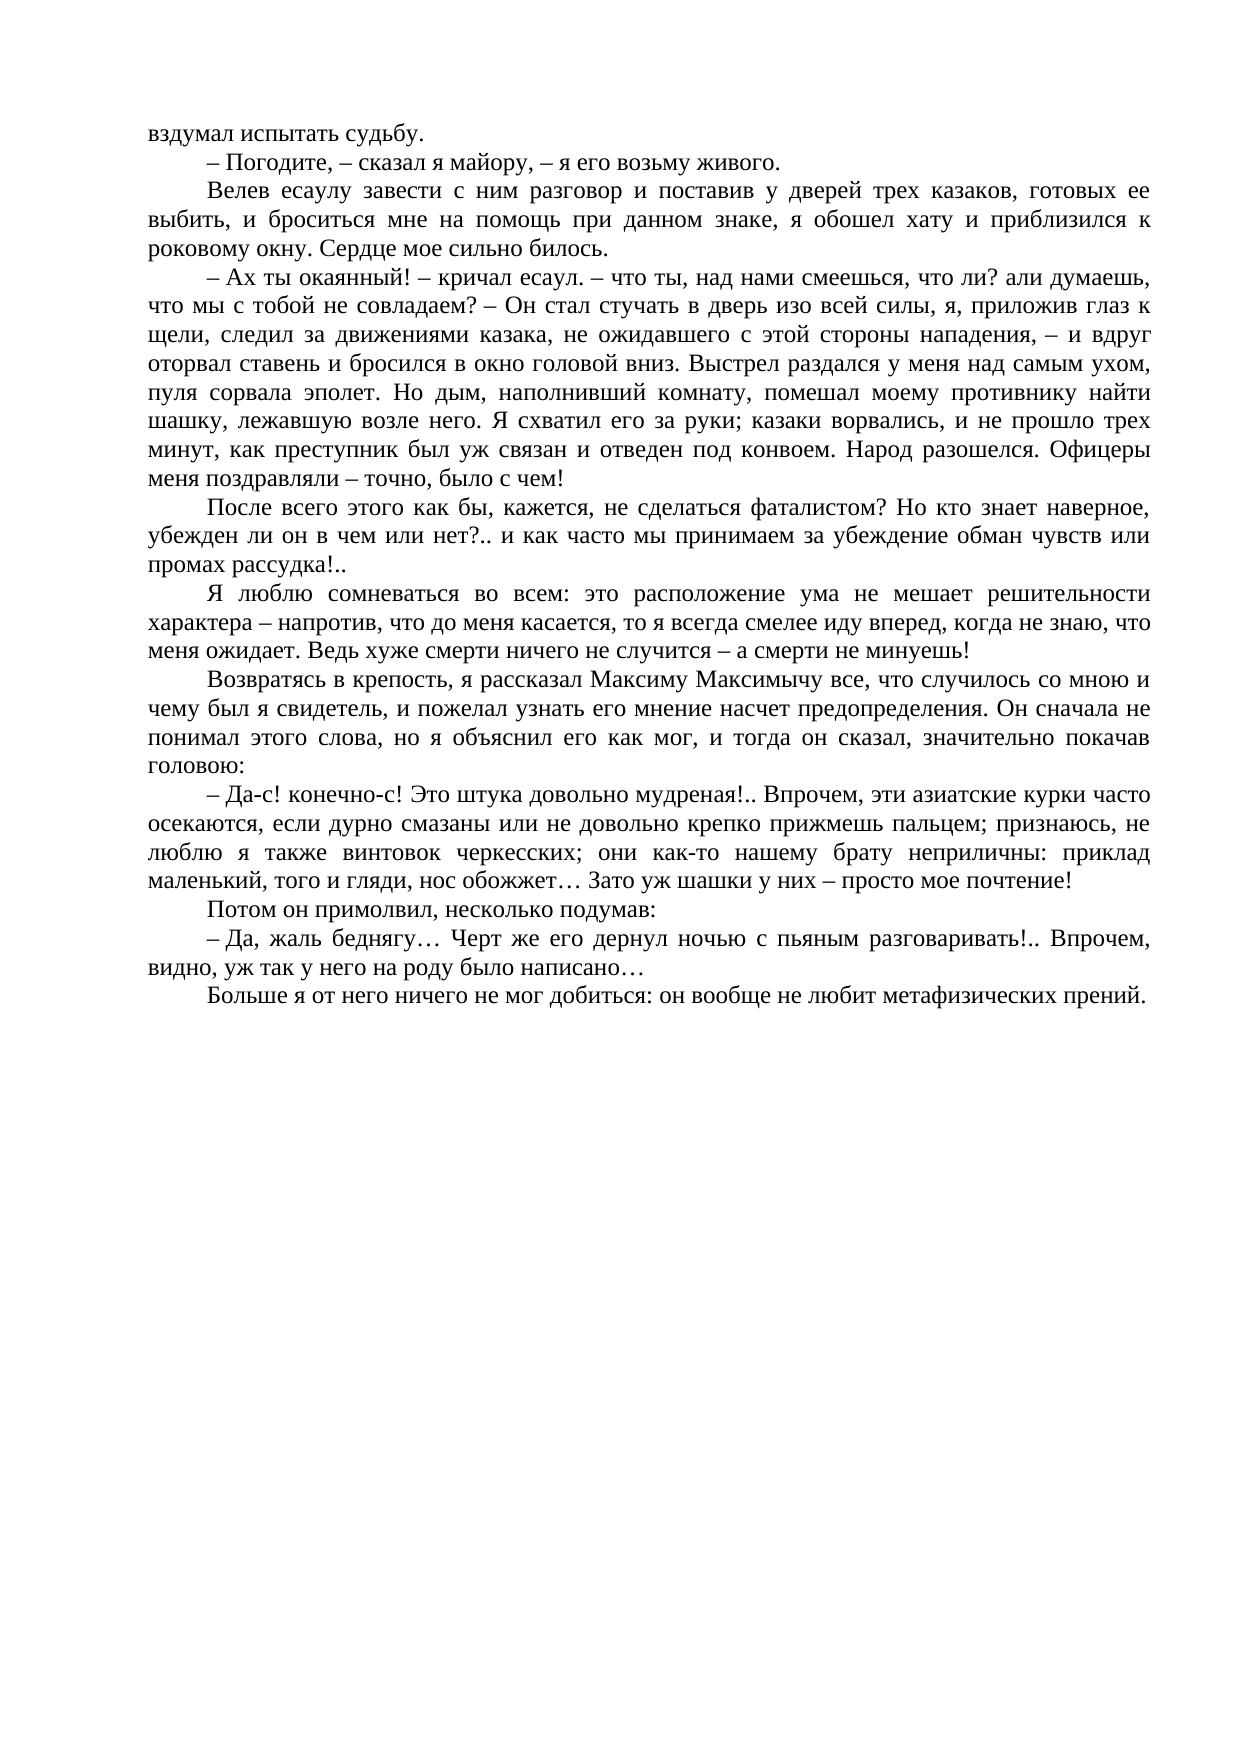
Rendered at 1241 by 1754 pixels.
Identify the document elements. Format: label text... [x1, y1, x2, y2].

text Велев есаулу завести с ним разговор и поставив у дверей трех казаков, готовых ее выбить, и броситься мне на помощь при данном знаке, я обошел хату и приблизился к роковому окну. Сердце мое сильно билось. [148, 176, 1152, 262]
text – Ах ты окаянный! – кричал есаул. – что ты, над нами смеешься, что ли? али думаешь, что мы с тобой не совладаем? – Он стал стучать в дверь изо всей силы, я, приложив глаз к щели, следил за движениями казака, не ожидавшего с этой стороны нападения, – и вдруг оторвал ставень и бросился в окно головой вниз. Выстрел раздался у меня над самым ухом, пуля сорвала эполет. Но дым, наполнивший комнату, помешал моему противнику найти шашку, лежавшую возле него. Я схватил его за руки; казаки ворвались, и не прошло трех минут, как преступник был уж связан и отведен под конвоем. Народ разошелся. Офицеры меня поздравляли – точно, было с чем! [148, 262, 1152, 492]
text Я люблю сомневаться во всем: это расположение ума не мешает решительности характера – напротив, что до меня касается, то я всегда смелее иду вперед, когда не знаю, что меня ожидает. Ведь хуже смерти ничего не случится – а смерти не минуешь! [148, 578, 1152, 664]
text – Да, жаль беднягу… Черт же его дернул ночью с пьяным разговаривать!.. Впрочем, видно, уж так у него на роду было написано… [148, 923, 1152, 981]
text вздумал испытать судьбу. [148, 118, 1152, 147]
text Возвратясь в крепость, я рассказал Максиму Максимычу все, что случилось со мною и чему был я свидетель, и пожелал узнать его мнение насчет предопределения. Он сначала не понимал этого слова, но я объяснил его как мог, и тогда он сказал, значительно покачав головою: [148, 664, 1152, 779]
text Потом он примолвил, несколько подумав: [148, 894, 1152, 923]
text Больше я от него ничего не мог добиться: он вообще не любит метафизических прений. [148, 981, 1152, 1009]
text После всего этого как бы, кажется, не сделаться фаталистом? Но кто знает наверное, убежден ли он в чем или нет?.. и как часто мы принимаем за убеждение обман чувств или промах рассудка!.. [148, 492, 1152, 578]
text – Погодите, – сказал я майору, – я его возьму живого. [148, 147, 1152, 176]
text – Да-с! конечно-с! Это штука довольно мудреная!.. Впрочем, эти азиатские курки часто осекаются, если дурно смазаны или не довольно крепко прижмешь пальцем; признаюсь, не люблю я также винтовок черкесских; они как-то нашему брату неприличны: приклад маленький, того и гляди, нос обожжет… Зато уж шашки у них – просто мое почтение! [148, 779, 1152, 894]
